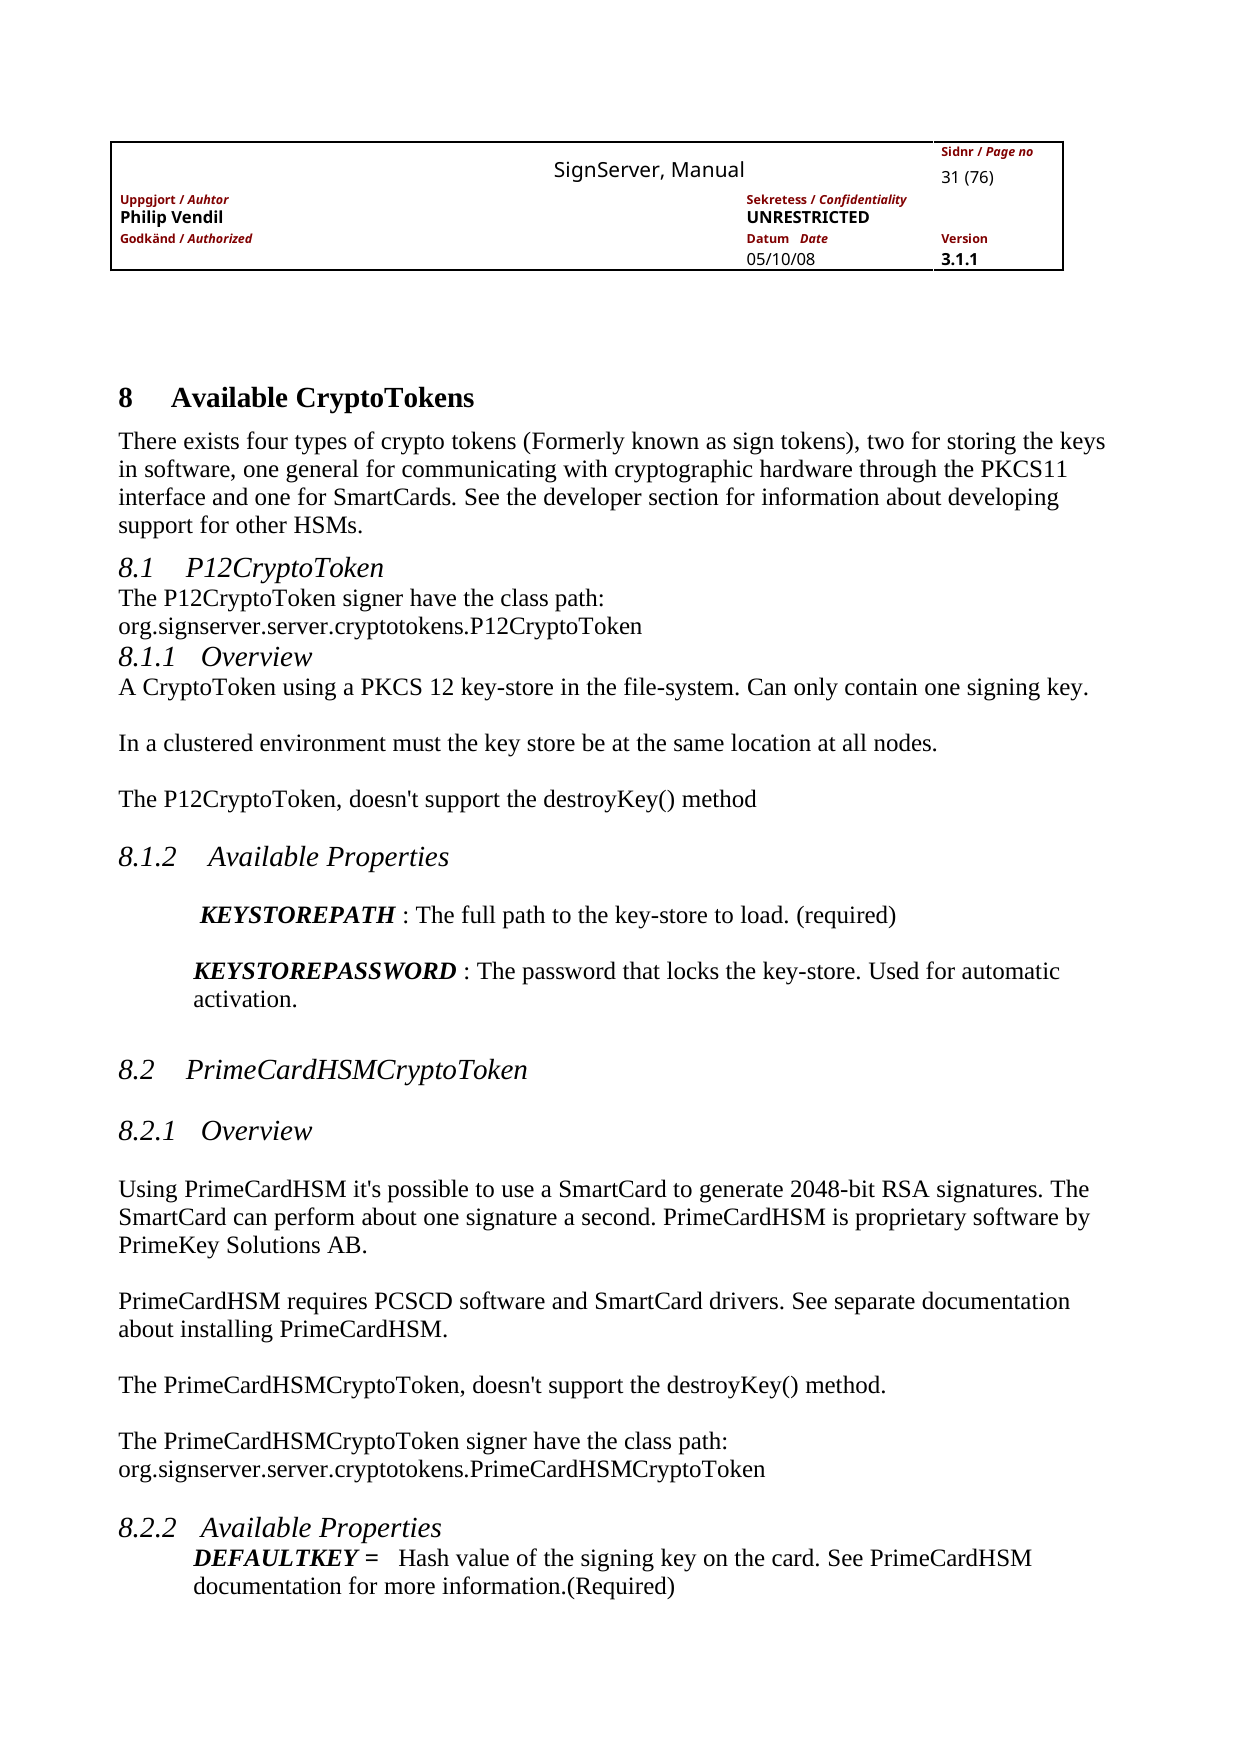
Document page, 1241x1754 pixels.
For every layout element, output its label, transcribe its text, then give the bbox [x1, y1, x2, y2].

text In a clustered environment must the key store be at the same location at all nodes. [118, 728, 1122, 757]
text DEFAULTKEY = Hash value of the signing key on the card. See PrimeCardHSM documentation for more information.(Required) [193, 1543, 1122, 1599]
subtitle Overview [118, 1114, 1122, 1147]
text The P12CryptoToken, doesn't support the destroyKey() method [118, 784, 1122, 813]
text PrimeCardHSM requires PCSCD software and SmartCard drivers. See separate documentation about installing PrimeCardHSM. [118, 1287, 1122, 1343]
text KEYSTOREPASSWORD : The password that locks the key-store. Used for automatic activation. [193, 957, 1122, 1013]
text A CryptoToken using a PKCS 12 key-store in the file-system. Can only contain one signing key. [118, 672, 1122, 701]
subtitle Available CryptoTokens [118, 382, 1122, 414]
subtitle PrimeCardHSMCryptoToken [118, 1054, 1122, 1086]
text The PrimeCardHSMCryptoToken, doesn't support the destroyKey() method. [118, 1371, 1122, 1399]
text KEYSTOREPATH : The full path to the key-store to load. (required) [193, 901, 1122, 929]
text The P12CryptoToken signer have the class path: org.signserver.server.cryptotokens.P12CryptoToken [118, 584, 1122, 640]
subtitle P12CryptoToken [118, 551, 1122, 584]
text Using PrimeCardHSM it's possible to use a SmartCard to generate 2048-bit RSA signatures. The SmartCard can perform about one signature a second. PrimeCardHSM is proprietary software by PrimeKey Solutions AB. [118, 1175, 1122, 1259]
text The PrimeCardHSMCryptoToken signer have the class path: org.signserver.server.cryptotokens.PrimeCardHSMCryptoToken [118, 1427, 1122, 1483]
subtitle Available Properties [118, 1511, 1122, 1543]
text There exists four types of crypto tokens (Formerly known as sign tokens), two for storing the keys in software, one general for communicating with cryptographic hardware through the PKCS11 interface and one for SmartCards. See the developer section for information about developing support for other HSMs. [118, 427, 1122, 539]
subtitle Available Properties [118, 841, 1122, 873]
subtitle Overview [118, 640, 1122, 672]
